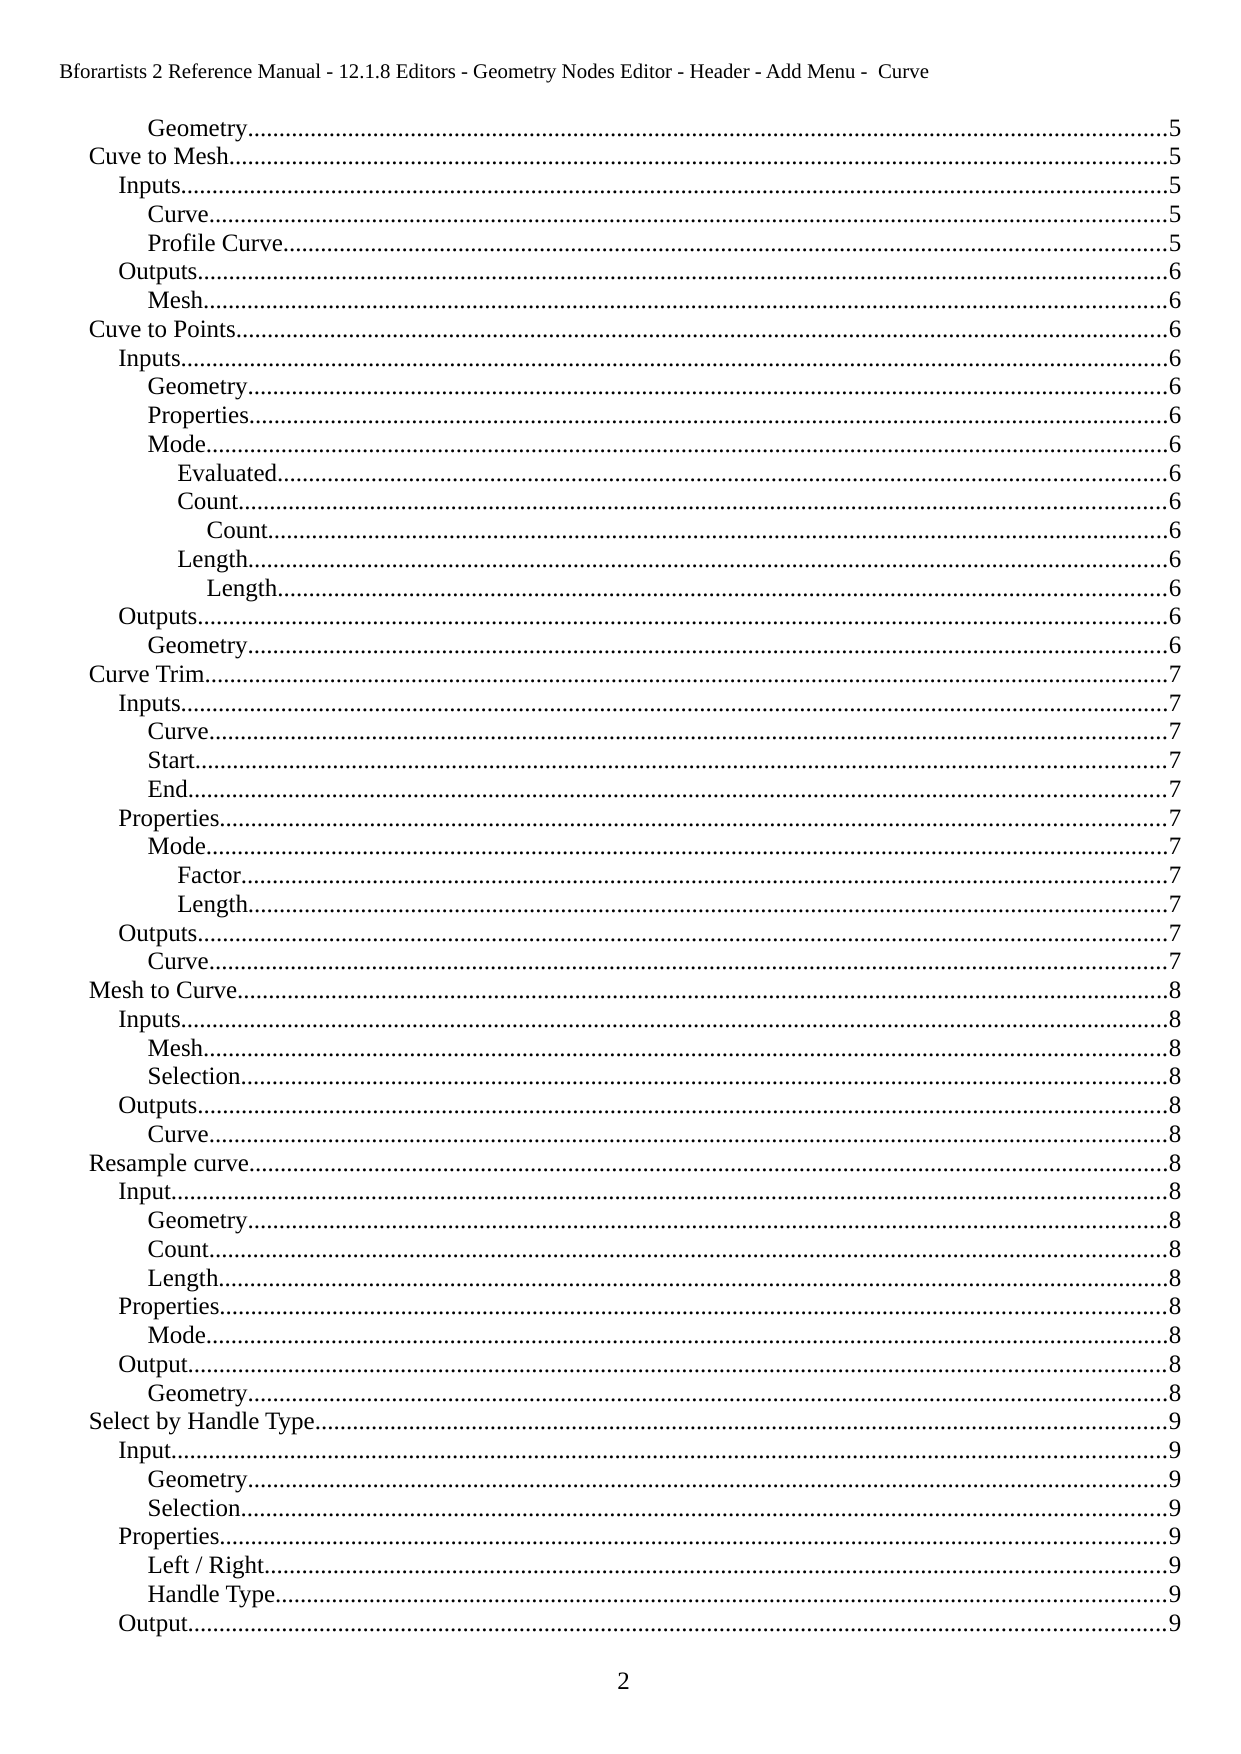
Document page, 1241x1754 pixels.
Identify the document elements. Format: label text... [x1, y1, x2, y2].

text Count 6 [206, 515, 1181, 544]
text Left / Right 9 [147, 1550, 1181, 1579]
text Mode 7 [147, 831, 1181, 860]
text Properties 8 [118, 1291, 1181, 1320]
text Input 8 [118, 1176, 1181, 1205]
text Geometry 5 [147, 113, 1181, 141]
text Profile Curve 5 [147, 228, 1181, 256]
text Outputs 8 [118, 1090, 1181, 1119]
text Evaluated 6 [177, 458, 1181, 486]
text Curve 5 [147, 199, 1181, 228]
text Outputs 7 [118, 918, 1181, 946]
text Handle Type 9 [147, 1579, 1181, 1608]
text Properties 7 [118, 803, 1181, 831]
text Start 7 [147, 745, 1181, 774]
text Mode 8 [147, 1320, 1181, 1349]
text Inputs 8 [118, 1004, 1181, 1033]
text Cuve to Points 6 [88, 314, 1181, 343]
text Length 7 [177, 889, 1181, 918]
text Geometry 6 [147, 630, 1181, 659]
text Outputs 6 [118, 601, 1181, 630]
text Properties 6 [147, 400, 1181, 429]
text Count 6 [177, 486, 1181, 515]
text Length 6 [206, 573, 1181, 601]
text Outputs 6 [118, 256, 1181, 285]
text Resample curve 8 [88, 1148, 1181, 1176]
text Properties 9 [118, 1521, 1181, 1550]
text Select by Handle Type 9 [88, 1406, 1181, 1435]
text Factor 7 [177, 860, 1181, 889]
text Selection 9 [147, 1493, 1181, 1521]
text Curve Trim 7 [88, 659, 1181, 688]
text Count 8 [147, 1234, 1181, 1263]
text Mesh 8 [147, 1033, 1181, 1061]
text Geometry 9 [147, 1464, 1181, 1493]
text Geometry 8 [147, 1205, 1181, 1234]
text Geometry 6 [147, 371, 1181, 400]
text Output 9 [118, 1608, 1181, 1636]
text Selection 8 [147, 1061, 1181, 1090]
text Inputs 6 [118, 343, 1181, 371]
text Mesh to Curve 8 [88, 975, 1181, 1004]
text Mesh 6 [147, 285, 1181, 314]
text Length 8 [147, 1263, 1181, 1291]
text Curve 7 [147, 946, 1181, 975]
text Geometry 8 [147, 1378, 1181, 1406]
text Length 6 [177, 544, 1181, 573]
text Inputs 7 [118, 688, 1181, 716]
text Inputs 5 [118, 170, 1181, 199]
text Cuve to Mesh 5 [88, 141, 1181, 170]
text Curve 7 [147, 716, 1181, 745]
text Output 8 [118, 1349, 1181, 1378]
text Input 9 [118, 1435, 1181, 1464]
text End 7 [147, 774, 1181, 803]
text Mode 6 [147, 429, 1181, 458]
text Curve 8 [147, 1119, 1181, 1148]
